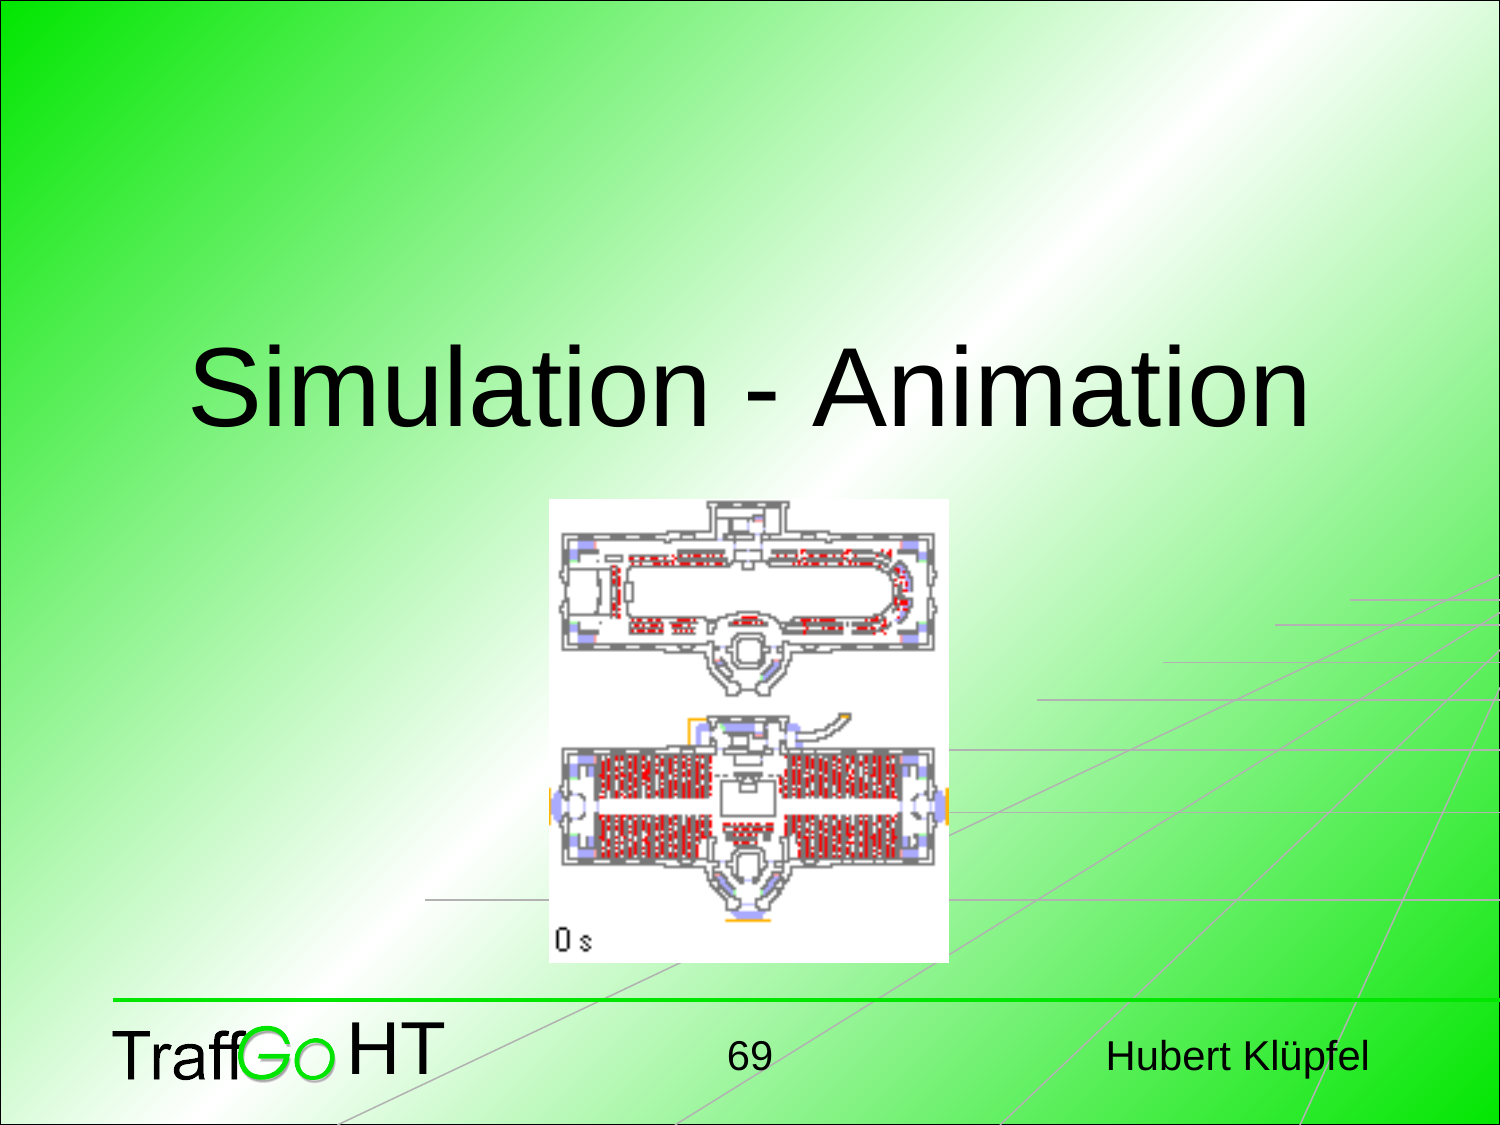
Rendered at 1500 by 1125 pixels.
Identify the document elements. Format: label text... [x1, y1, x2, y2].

picture [549, 499, 949, 963]
title Simulation - Animation [112, 312, 1388, 463]
picture [112, 1024, 338, 1085]
